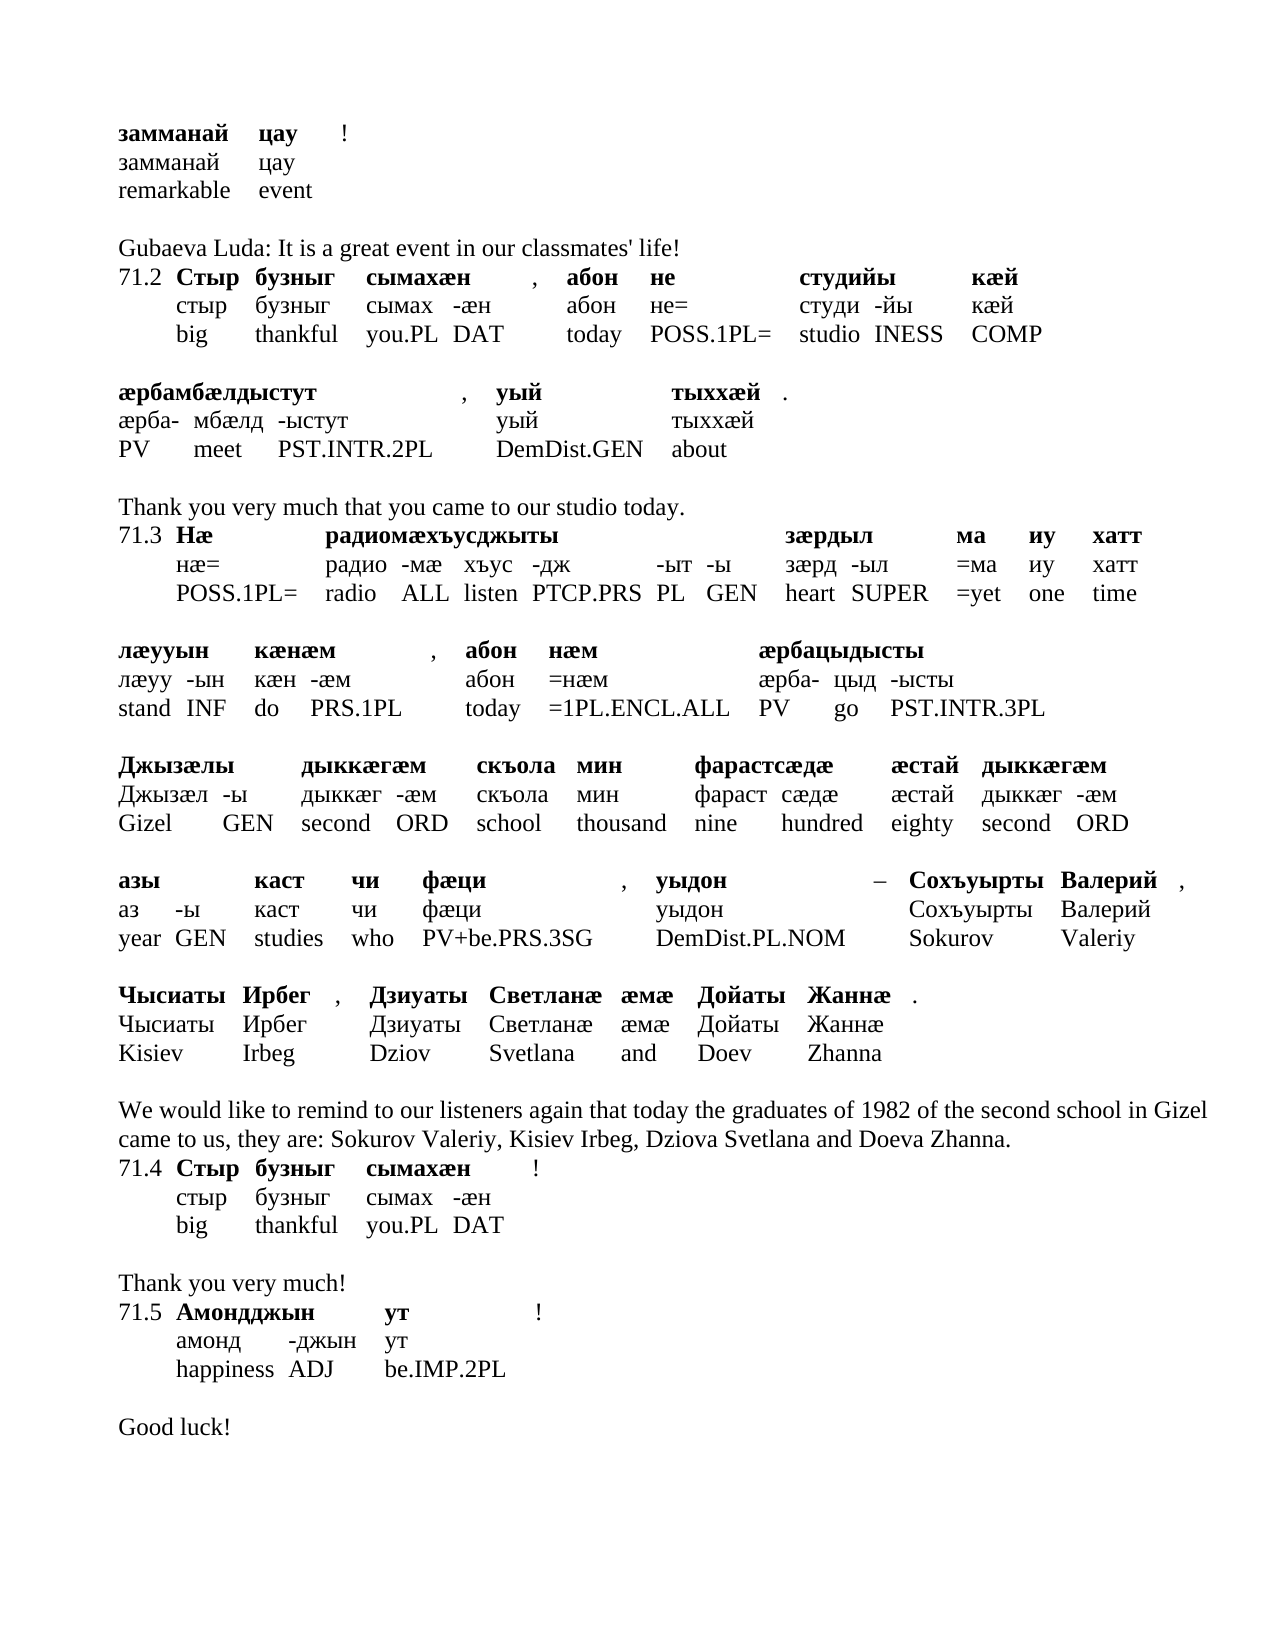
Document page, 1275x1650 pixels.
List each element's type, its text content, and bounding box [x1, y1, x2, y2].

text DemDist.GEN [496, 434, 644, 463]
text Нæ [176, 521, 311, 549]
text лæуу [118, 664, 172, 693]
text æмæ [621, 981, 684, 1009]
text radio [325, 578, 387, 607]
text ORD [1076, 808, 1129, 837]
text 71.2 [118, 262, 162, 291]
text ORD [396, 808, 449, 837]
text meet [193, 434, 264, 463]
text чи [351, 894, 394, 923]
text цыд [833, 664, 876, 693]
text 71.5 [118, 1297, 162, 1326]
text -ысты [890, 664, 1046, 693]
text -æм [396, 779, 449, 808]
text ! [534, 1297, 555, 1326]
text SUPER [851, 578, 929, 607]
text мбæлд [193, 406, 264, 434]
text -дж [532, 549, 642, 578]
text , [532, 262, 553, 291]
text тыххæй [671, 377, 768, 406]
text Джызæл [118, 779, 208, 808]
text Джызæлы [118, 751, 287, 779]
text фараст [694, 779, 767, 808]
text =нæм [548, 664, 731, 693]
text POSS.1PL= [650, 319, 772, 348]
text PV [758, 693, 820, 722]
text æстай [891, 751, 968, 779]
text æрбамбæлдыстут [118, 377, 447, 406]
text =1PL.ENCL.ALL [548, 693, 731, 722]
text кæнæм [254, 636, 417, 664]
text бузныг [255, 1182, 338, 1211]
text Kisiev [118, 1038, 214, 1067]
text thankful [255, 319, 338, 348]
text eighty [891, 808, 954, 837]
text не [650, 262, 785, 291]
text -мæ [401, 549, 450, 578]
text . [912, 981, 933, 1009]
text скъола [476, 779, 549, 808]
text кæн [254, 664, 296, 693]
text Дойаты [697, 1009, 779, 1038]
text Irbeg [242, 1038, 307, 1067]
text Ирбег [242, 981, 321, 1009]
text -æн [453, 291, 504, 319]
text хъус [464, 549, 518, 578]
text -æн [453, 1182, 504, 1211]
text Doev [697, 1038, 779, 1067]
text дыккæгæм [301, 751, 463, 779]
text , [430, 636, 451, 664]
text цау [258, 118, 326, 147]
text абон [465, 636, 534, 664]
text кæй [971, 291, 1042, 319]
text today [566, 319, 622, 348]
text ут [384, 1297, 521, 1326]
text Светланæ [489, 981, 607, 1009]
text дыккæг [301, 779, 382, 808]
text бузныг [255, 291, 338, 319]
text happiness [176, 1354, 274, 1383]
text stand [118, 693, 172, 722]
text Дзиуаты [369, 1009, 461, 1038]
text PRS.1PL [310, 693, 403, 722]
text Valeriy [1060, 923, 1151, 952]
text -ы [175, 894, 226, 923]
text , [1179, 866, 1200, 894]
text you.PL [366, 1211, 439, 1239]
text 71.3 [118, 521, 162, 549]
text COMP [971, 319, 1042, 348]
text Светланæ [489, 1009, 593, 1038]
text =yet [956, 578, 1001, 607]
text Thank you very much that you came to our studio today. [118, 492, 1249, 521]
text каст [254, 866, 337, 894]
text фæци [422, 894, 593, 923]
text æрба- [758, 664, 820, 693]
text ! [340, 118, 361, 147]
text PTCP.PRS [532, 578, 642, 607]
text Жаннæ [807, 1009, 884, 1038]
text , [334, 981, 356, 1009]
text Чысиаты [118, 1009, 214, 1038]
text Валерий [1060, 866, 1165, 894]
text стыр [176, 291, 227, 319]
text Thank you very much! [118, 1268, 1249, 1297]
text чи [351, 866, 408, 894]
text не= [650, 291, 772, 319]
text event [258, 176, 312, 204]
text -æм [1076, 779, 1129, 808]
text лæууын [118, 636, 240, 664]
text Сохъуырты [908, 866, 1047, 894]
text Gubaeva Luda: It is a great event in our classmates' life! [118, 233, 1249, 262]
text тыххæй [671, 406, 754, 434]
text DAT [453, 1211, 504, 1239]
text -ыстут [278, 406, 433, 434]
text Амондджын [176, 1297, 371, 1326]
text -ыл [851, 549, 929, 578]
text уыдон [656, 866, 860, 894]
text фарастсæдæ [694, 751, 877, 779]
text -ы [706, 549, 757, 578]
text æрба- [118, 406, 179, 434]
text hundred [781, 808, 863, 837]
text уый [496, 406, 644, 434]
text абон [566, 262, 636, 291]
text Dziov [369, 1038, 461, 1067]
text 71.4 [118, 1153, 162, 1182]
text сымах [366, 291, 439, 319]
text зæрдыл [785, 521, 942, 549]
text бузныг [255, 262, 352, 291]
text мин [576, 779, 667, 808]
text =ма [956, 549, 1001, 578]
text and [621, 1038, 670, 1067]
text ! [532, 1153, 553, 1182]
text -ыт [656, 549, 692, 578]
text studies [254, 923, 324, 952]
text Дзиуаты [369, 981, 475, 1009]
text thankful [255, 1211, 338, 1239]
text -ы [222, 779, 274, 808]
text радиомæхъусджыты [325, 521, 771, 549]
text цау [258, 147, 312, 176]
text зæрд [785, 549, 837, 578]
text студи [799, 291, 860, 319]
text , [621, 866, 642, 894]
text ут [384, 1326, 507, 1354]
text Sokurov [908, 923, 1033, 952]
text GEN [222, 808, 274, 837]
text фæци [422, 866, 607, 894]
text POSS.1PL= [176, 578, 298, 607]
text кæй [971, 262, 1056, 291]
text you.PL [366, 319, 439, 348]
text мин [576, 751, 681, 779]
text , [461, 377, 482, 406]
text стыр [176, 1182, 227, 1211]
text дыккæгæм [982, 751, 1143, 779]
text азы [118, 866, 240, 894]
text -æм [310, 664, 403, 693]
text скъола [476, 751, 563, 779]
text We would like to remind to our listeners again that today the graduates of 1982 of the second school in Gizel came to us, they are: Sokurov Valeriy, Kisiev Irbeg, Dziova Svetlana and Doeva Zhanna. [118, 1096, 1249, 1153]
text бузныг [255, 1153, 352, 1182]
text -ын [186, 664, 227, 693]
text дыккæг [982, 779, 1062, 808]
text нæ= [176, 549, 298, 578]
text иу [1029, 549, 1065, 578]
text big [176, 1211, 227, 1239]
text GEN [706, 578, 757, 607]
text – [874, 866, 895, 894]
text æрбацыдысты [758, 636, 1060, 664]
text сымахæн [366, 262, 518, 291]
text PST.INTR.2PL [278, 434, 433, 463]
text PV+be.PRS.3SG [422, 923, 593, 952]
text Чысиаты [118, 981, 228, 1009]
text INESS [874, 319, 944, 348]
text ALL [401, 578, 450, 607]
text studio [799, 319, 860, 348]
text listen [464, 578, 518, 607]
text замманай [118, 147, 231, 176]
text Gizel [118, 808, 208, 837]
text year [118, 923, 161, 952]
text сымах [366, 1182, 439, 1211]
text Svetlana [489, 1038, 593, 1067]
text thousand [576, 808, 667, 837]
text second [982, 808, 1062, 837]
text -джын [288, 1326, 357, 1354]
text about [671, 434, 754, 463]
text каст [254, 894, 324, 923]
text Сохъуырты [908, 894, 1033, 923]
text студийы [799, 262, 958, 291]
text Дойаты [697, 981, 793, 1009]
text амонд [176, 1326, 274, 1354]
text Zhanna [807, 1038, 884, 1067]
text уый [496, 377, 658, 406]
text one [1029, 578, 1065, 607]
text DemDist.PL.NOM [656, 923, 846, 952]
text go [833, 693, 876, 722]
text абон [566, 291, 622, 319]
text радио [325, 549, 387, 578]
text heart [785, 578, 837, 607]
text -йы [874, 291, 944, 319]
text big [176, 319, 227, 348]
text сæдæ [781, 779, 863, 808]
text абон [465, 664, 521, 693]
text ма [956, 521, 1015, 549]
text Стыр [176, 1153, 241, 1182]
text DAT [453, 319, 504, 348]
text time [1092, 578, 1138, 607]
text нæм [548, 636, 744, 664]
text school [476, 808, 549, 837]
text хатт [1092, 521, 1152, 549]
text сымахæн [366, 1153, 518, 1182]
text be.IMP.2PL [384, 1354, 507, 1383]
text GEN [175, 923, 226, 952]
text remarkable [118, 176, 231, 204]
text Good luck! [118, 1412, 1249, 1441]
text second [301, 808, 382, 837]
text иу [1029, 521, 1079, 549]
text замманай [118, 118, 244, 147]
text ADJ [288, 1354, 357, 1383]
text уыдон [656, 894, 846, 923]
text . [782, 377, 803, 406]
text INF [186, 693, 227, 722]
text do [254, 693, 296, 722]
text today [465, 693, 521, 722]
text æстай [891, 779, 954, 808]
text Жаннæ [807, 981, 898, 1009]
text хатт [1092, 549, 1138, 578]
text who [351, 923, 394, 952]
text Стыр [176, 262, 241, 291]
text nine [694, 808, 767, 837]
text PV [118, 434, 179, 463]
text Ирбег [242, 1009, 307, 1038]
text аз [118, 894, 161, 923]
text æмæ [621, 1009, 670, 1038]
text PL [656, 578, 692, 607]
text Валерий [1060, 894, 1151, 923]
text PST.INTR.3PL [890, 693, 1046, 722]
